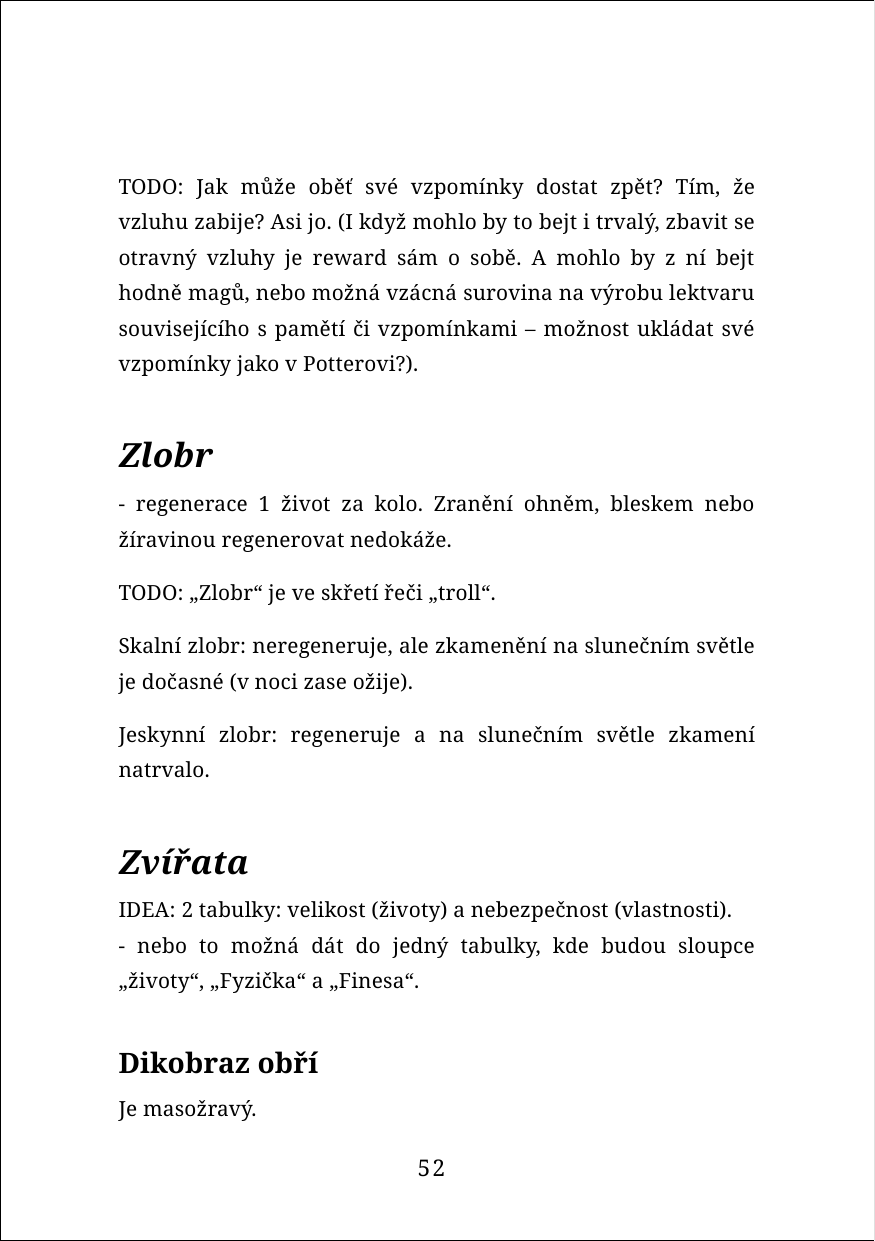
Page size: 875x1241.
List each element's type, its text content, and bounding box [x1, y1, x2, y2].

subtitle Zlobr [118, 432, 756, 478]
text TODO: Jak může oběť své vzpomínky dostat zpět? Tím, že vzluhu zabije? Asi jo. (I když mohlo by to bejt i trvalý, zbavit se otravný vzluhy je reward sám o sobě. A mohlo by z ní bejt hodně magů, nebo možná vzácná surovina na výrobu lektvaru souvisejícího s pamětí či vzpomínkami – možnost ukládat své vzpomínky jako v Potterovi?). [118, 172, 756, 378]
text Jeskynní zlobr: regeneruje a na slunečním světle zkamení natrvalo. [118, 720, 756, 784]
subtitle Dikobraz obří [118, 1043, 756, 1082]
text - regenerace 1 život za kolo. Zranění ohněm, bleskem nebo žíravinou regenerovat nedokáže. [118, 489, 756, 553]
text Skalní zlobr: neregeneruje, ale zkamenění na slunečním světle je dočasné (v noci zase ožije). [118, 631, 756, 695]
subtitle Zvířata [118, 838, 756, 884]
text Je masožravý. [118, 1094, 756, 1122]
text TODO: „Zlobr“ je ve skřetí řeči „troll“. [118, 578, 756, 607]
text IDEA: 2 tabulky: velikost (životy) a nebezpečnost (vlastnosti). - nebo to možná dát do jedný tabulky, kde budou sloupce „životy“, „Fyzička“ a „Finesa“. [118, 896, 756, 995]
